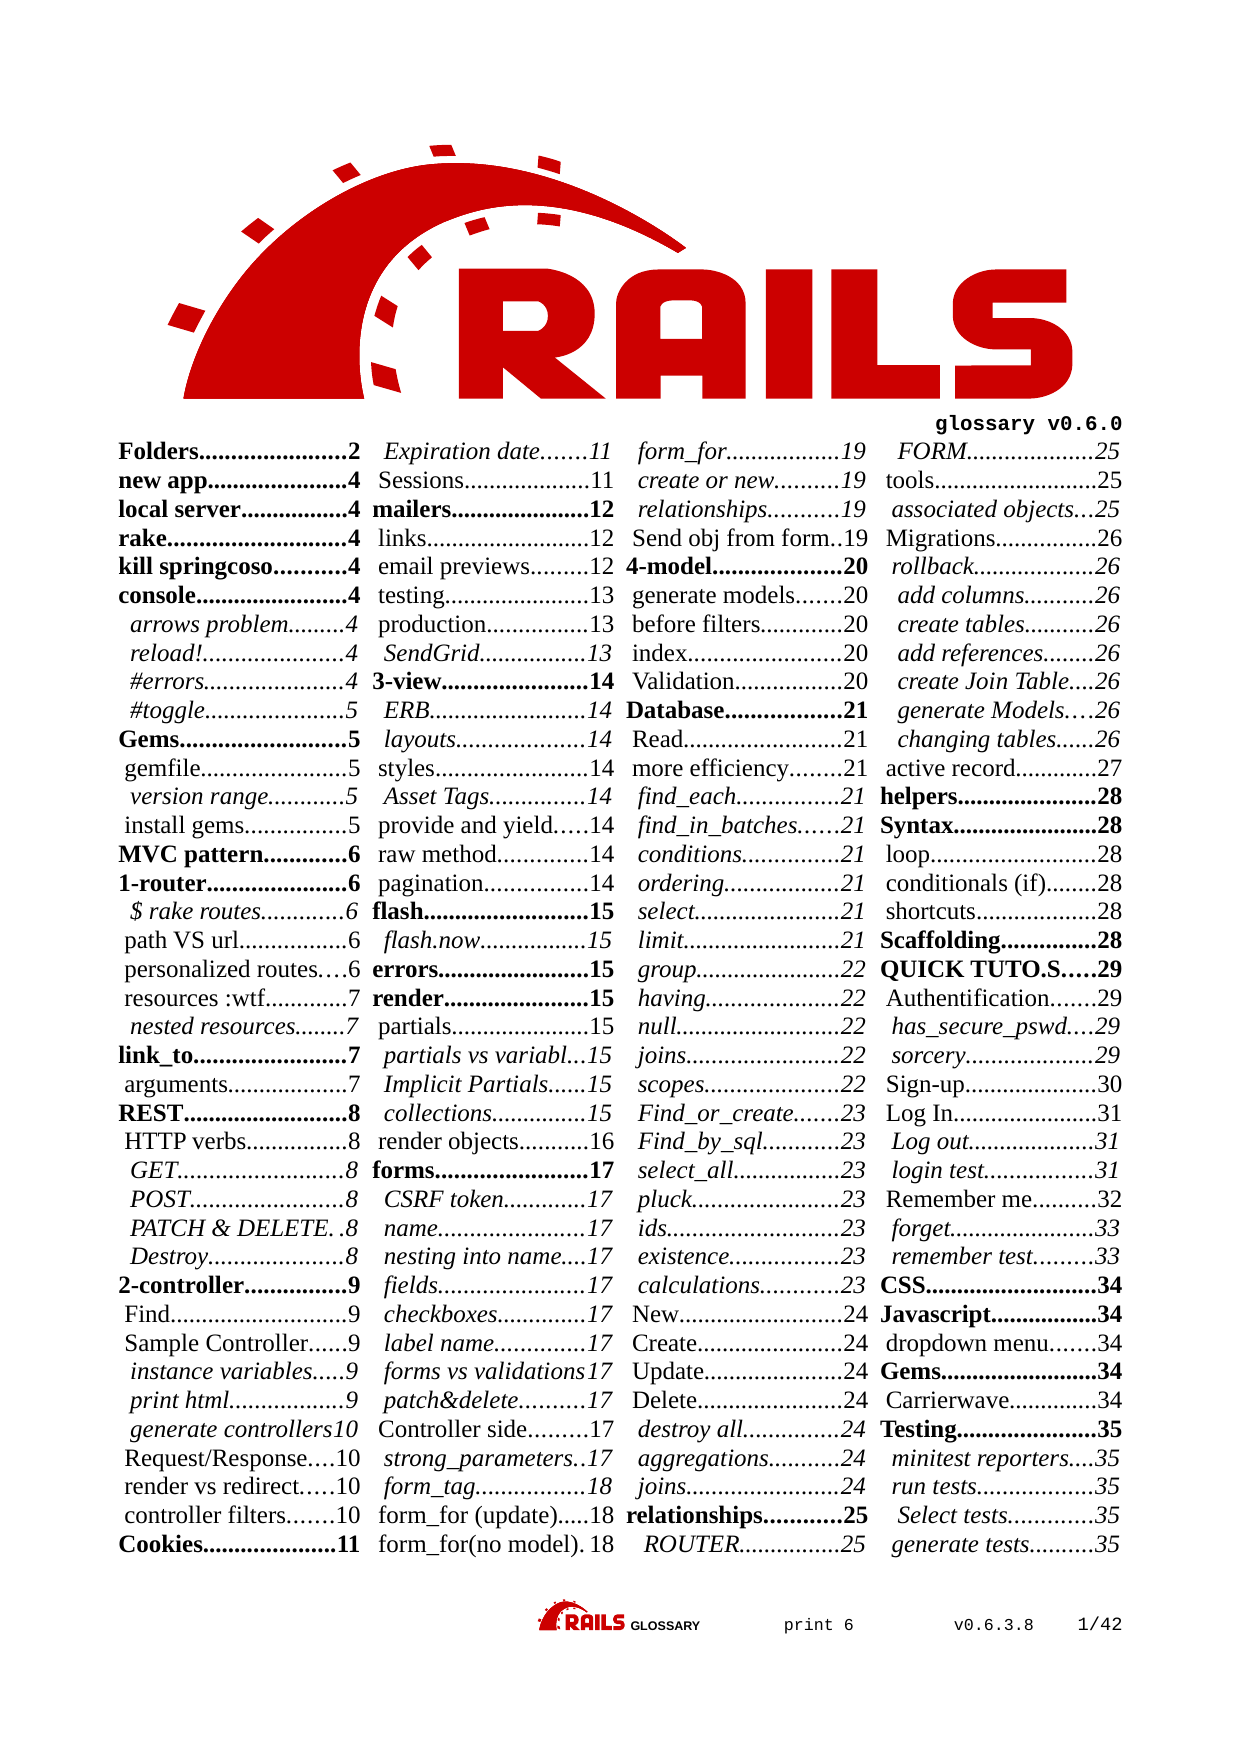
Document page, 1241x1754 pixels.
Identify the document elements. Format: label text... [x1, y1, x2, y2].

text checkboxes 17 [384, 1299, 614, 1328]
text rake 4 [118, 523, 360, 551]
text Delete 24 [632, 1385, 868, 1414]
text Syntax 28 [880, 810, 1122, 839]
text new app 4 [118, 465, 360, 494]
text shortcuts 28 [886, 896, 1122, 925]
text Database 21 [626, 695, 868, 724]
text index 20 [632, 638, 868, 666]
text HTTP verbs 8 [124, 1126, 360, 1155]
text flash 15 [372, 896, 614, 925]
text Javascript 34 [880, 1299, 1122, 1328]
text create tables 26 [897, 609, 1122, 638]
text resources :wtf 7 [124, 983, 360, 1011]
text generate models 20 [632, 580, 868, 609]
text relationships 25 [626, 1500, 868, 1529]
text strong_parameters 17 [384, 1443, 614, 1471]
text 3-view 14 [372, 666, 614, 695]
text Update 24 [632, 1356, 868, 1385]
text 1-router 6 [118, 868, 360, 896]
text find_in_batches 21 [638, 810, 868, 839]
text reload! 4 [130, 638, 360, 666]
text find_each 21 [638, 781, 868, 810]
text active record 27 [886, 753, 1122, 781]
text link_to 7 [118, 1040, 360, 1069]
text null 22 [638, 1011, 868, 1040]
text New 24 [632, 1299, 868, 1328]
text ids 23 [638, 1213, 868, 1241]
text glossary v0.6.0 [118, 413, 1122, 436]
text form_for(no model) 18 [378, 1529, 614, 1558]
text production 13 [378, 609, 614, 638]
text testing 13 [378, 580, 614, 609]
text Cookies 11 [118, 1529, 360, 1558]
text group 22 [638, 954, 868, 983]
text run tests 35 [891, 1471, 1122, 1500]
text joins 24 [638, 1471, 868, 1500]
text 4-model 20 [626, 551, 868, 580]
text mailers 12 [372, 494, 614, 523]
text Asset Tags 14 [384, 781, 614, 810]
text email previews 12 [378, 551, 614, 580]
text patch&delete 17 [384, 1385, 614, 1414]
text QUICK TUTO.S 29 [880, 954, 1122, 983]
text fields 17 [384, 1270, 614, 1299]
text Folders 2 [118, 436, 360, 465]
text render vs redirect 10 [124, 1471, 360, 1500]
text layouts 14 [384, 724, 614, 753]
text render 15 [372, 983, 614, 1011]
text Controller side 17 [378, 1414, 614, 1443]
text collections 15 [384, 1098, 614, 1126]
text Gems 34 [880, 1356, 1122, 1385]
text install gems 5 [124, 810, 360, 839]
text forms 17 [372, 1155, 614, 1184]
text Read 21 [632, 724, 868, 753]
text Create 24 [632, 1328, 868, 1356]
text PATCH & DELETE 8 [130, 1213, 360, 1241]
text Gems 5 [118, 724, 360, 753]
text flash.now 15 [384, 925, 614, 954]
text Send obj from form 19 [632, 523, 868, 551]
text Select tests 35 [897, 1500, 1122, 1529]
text CSS 34 [880, 1270, 1122, 1299]
text loop 28 [886, 839, 1122, 868]
text version range 5 [130, 781, 360, 810]
text add columns 26 [897, 580, 1122, 609]
text changing tables 26 [897, 724, 1122, 753]
text calculations 23 [638, 1270, 868, 1299]
text having 22 [638, 983, 868, 1011]
text select_all 23 [638, 1155, 868, 1184]
text remember test 33 [891, 1241, 1122, 1270]
text links 12 [378, 523, 614, 551]
text CSRF token 17 [384, 1184, 614, 1213]
text arguments 7 [124, 1069, 360, 1098]
text pluck 23 [638, 1184, 868, 1213]
text #errors 4 [130, 666, 360, 695]
text MVC pattern 6 [118, 839, 360, 868]
text login test 31 [891, 1155, 1122, 1184]
text ordering 21 [638, 868, 868, 896]
text pagination 14 [378, 868, 614, 896]
text raw method 14 [378, 839, 614, 868]
text arrows problem 4 [130, 609, 360, 638]
text Authentification 29 [886, 983, 1122, 1011]
text select 21 [638, 896, 868, 925]
text kill springcoso 4 [118, 551, 360, 580]
text Find 9 [124, 1299, 360, 1328]
text styles 14 [378, 753, 614, 781]
text conditionals (if) 28 [886, 868, 1122, 896]
text Implicit Partials 15 [384, 1069, 614, 1098]
text has_secure_pswd 29 [891, 1011, 1122, 1040]
text Request/Response 10 [124, 1443, 360, 1471]
text Carrierwave 34 [886, 1385, 1122, 1414]
text provide and yield 14 [378, 810, 614, 839]
text GET 8 [130, 1155, 360, 1184]
text print html 9 [130, 1385, 360, 1414]
text Find_or_create 23 [638, 1098, 868, 1126]
text forms vs validations 17 [384, 1356, 614, 1385]
text forget 33 [891, 1213, 1122, 1241]
text Log In 31 [886, 1098, 1122, 1126]
text FORM 25 [897, 436, 1122, 465]
text Find_by_sql 23 [638, 1126, 868, 1155]
text console 4 [118, 580, 360, 609]
text personalized routes 6 [124, 954, 360, 983]
text nesting into name 17 [384, 1241, 614, 1270]
text generate tests 35 [891, 1529, 1122, 1558]
text Sign-up 30 [886, 1069, 1122, 1098]
text name 17 [384, 1213, 614, 1241]
text scopes 22 [638, 1069, 868, 1098]
text POST 8 [130, 1184, 360, 1213]
text minitest reporters 35 [891, 1443, 1122, 1471]
text form_tag 18 [384, 1471, 614, 1500]
text before filters 20 [632, 609, 868, 638]
text controller filters 10 [124, 1500, 360, 1529]
text conditions 21 [638, 839, 868, 868]
text $ rake routes 6 [130, 896, 360, 925]
text ERB 14 [384, 695, 614, 724]
text Migrations 26 [886, 523, 1122, 551]
text joins 22 [638, 1040, 868, 1069]
text rollback 26 [891, 551, 1122, 580]
text sorcery 29 [891, 1040, 1122, 1069]
text errors 15 [372, 954, 614, 983]
text add references 26 [897, 638, 1122, 666]
text label name 17 [384, 1328, 614, 1356]
text helpers 28 [880, 781, 1122, 810]
text SendGrid 13 [384, 638, 614, 666]
text form_for (update) 18 [378, 1500, 614, 1529]
text tools 25 [886, 465, 1122, 494]
text existence 23 [638, 1241, 868, 1270]
text render objects 16 [378, 1126, 614, 1155]
text ROUTER 25 [643, 1529, 868, 1558]
text partials 15 [378, 1011, 614, 1040]
text relationships 19 [638, 494, 868, 523]
text Sample Controller 9 [124, 1328, 360, 1356]
text gemfile 5 [124, 753, 360, 781]
text path VS url 6 [124, 925, 360, 954]
text Expiration date 11 [384, 436, 614, 465]
text nested resources 7 [130, 1011, 360, 1040]
text Testing 35 [880, 1414, 1122, 1443]
text aggregations 24 [638, 1443, 868, 1471]
text destroy all 24 [638, 1414, 868, 1443]
text Remember me 32 [886, 1184, 1122, 1213]
text partials vs variabl 15 [384, 1040, 614, 1069]
text create Join Table 26 [897, 666, 1122, 695]
text instance variables 9 [130, 1356, 360, 1385]
text local server 4 [118, 494, 360, 523]
text form_for 19 [638, 436, 868, 465]
text Destroy 8 [130, 1241, 360, 1270]
text generate Models 26 [897, 695, 1122, 724]
text associated objects 25 [891, 494, 1122, 523]
text Sessions 11 [378, 465, 614, 494]
text REST 8 [118, 1098, 360, 1126]
text Validation 20 [632, 666, 868, 695]
text Scaffolding 28 [880, 925, 1122, 954]
text 2-controller 9 [118, 1270, 360, 1299]
text dropdown menu 34 [886, 1328, 1122, 1356]
text more efficiency 21 [632, 753, 868, 781]
text generate controllers 10 [130, 1414, 360, 1443]
text Log out 31 [891, 1126, 1122, 1155]
text #toggle 5 [130, 695, 360, 724]
text limit 21 [638, 925, 868, 954]
text create or new 19 [638, 465, 868, 494]
